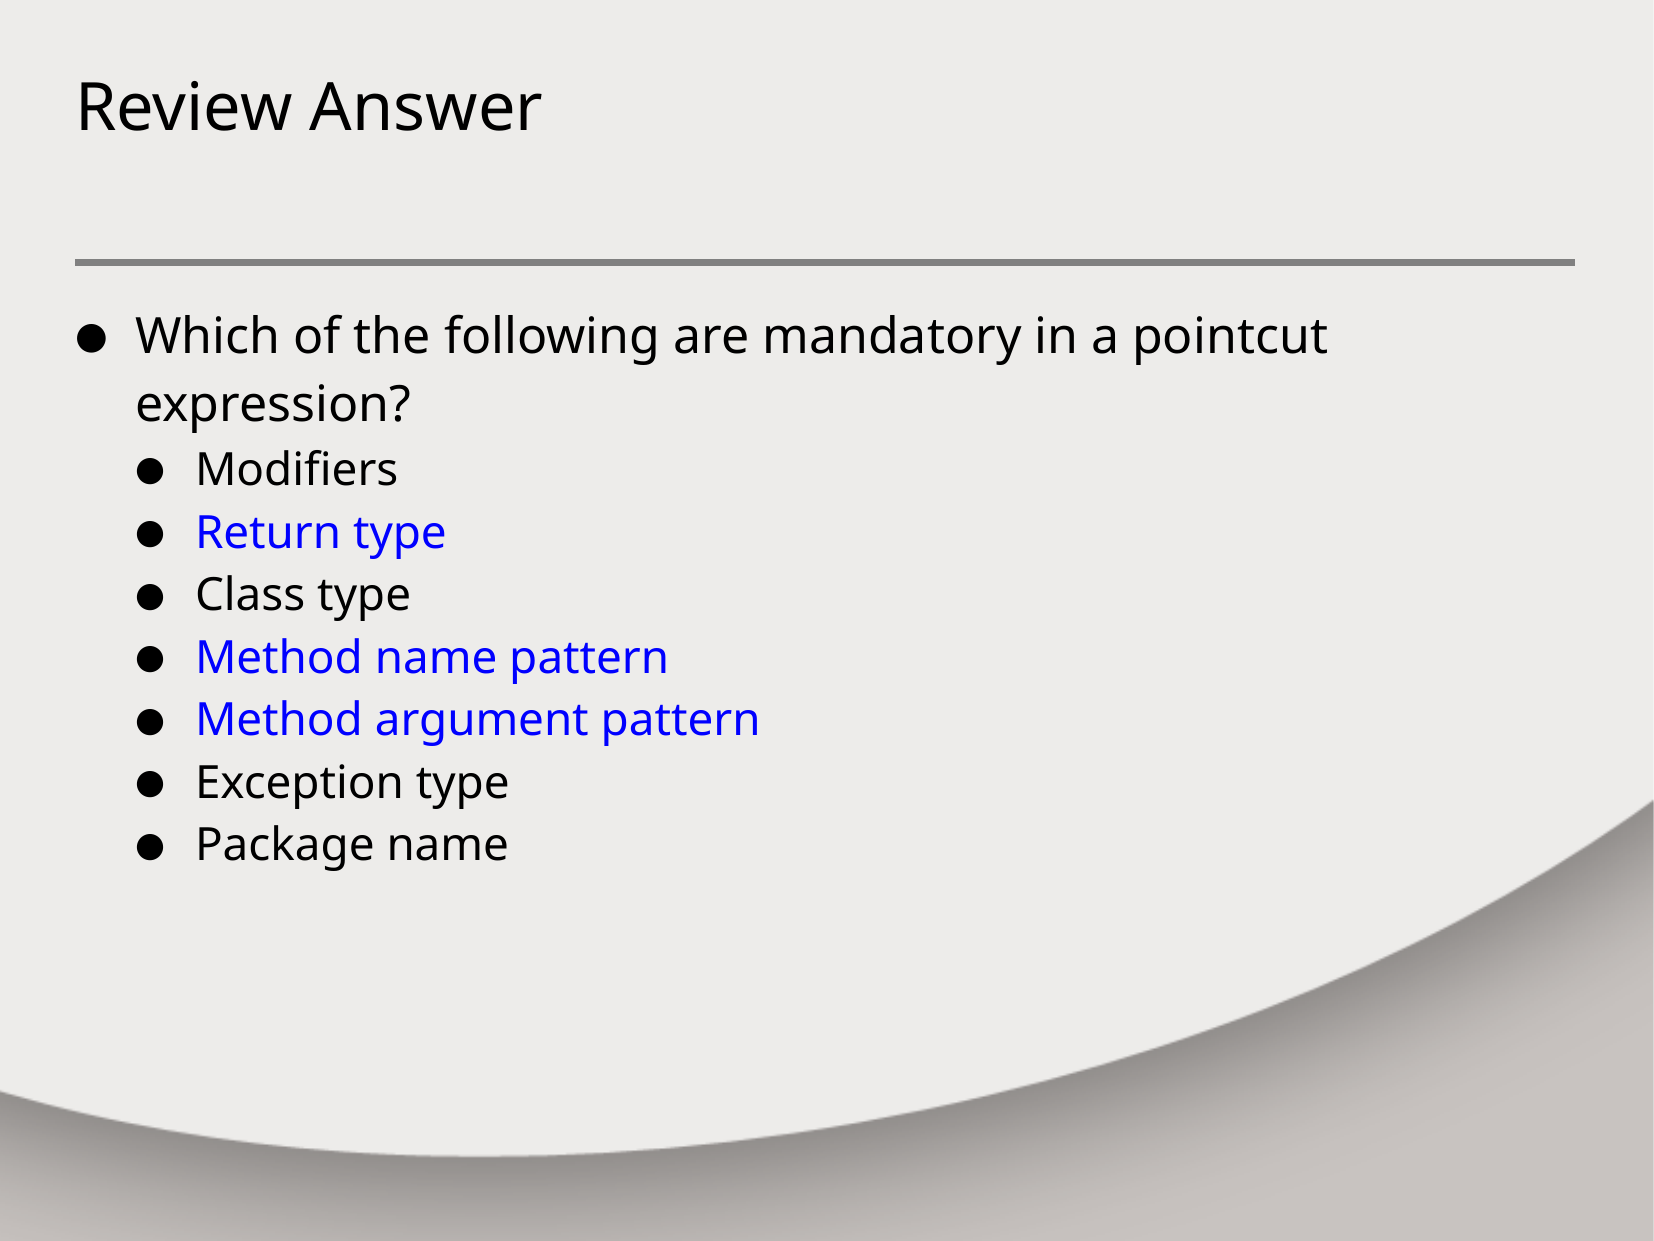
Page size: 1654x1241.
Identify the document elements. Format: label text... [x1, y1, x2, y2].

title Review Answer [75, 75, 1576, 226]
list Which of the following are mandatory in a pointcut expression? Modifiers Return type Class type Method name pattern Method argument pattern Exception type Package name [75, 300, 1576, 1163]
picture [0, 0, 1654, 1241]
